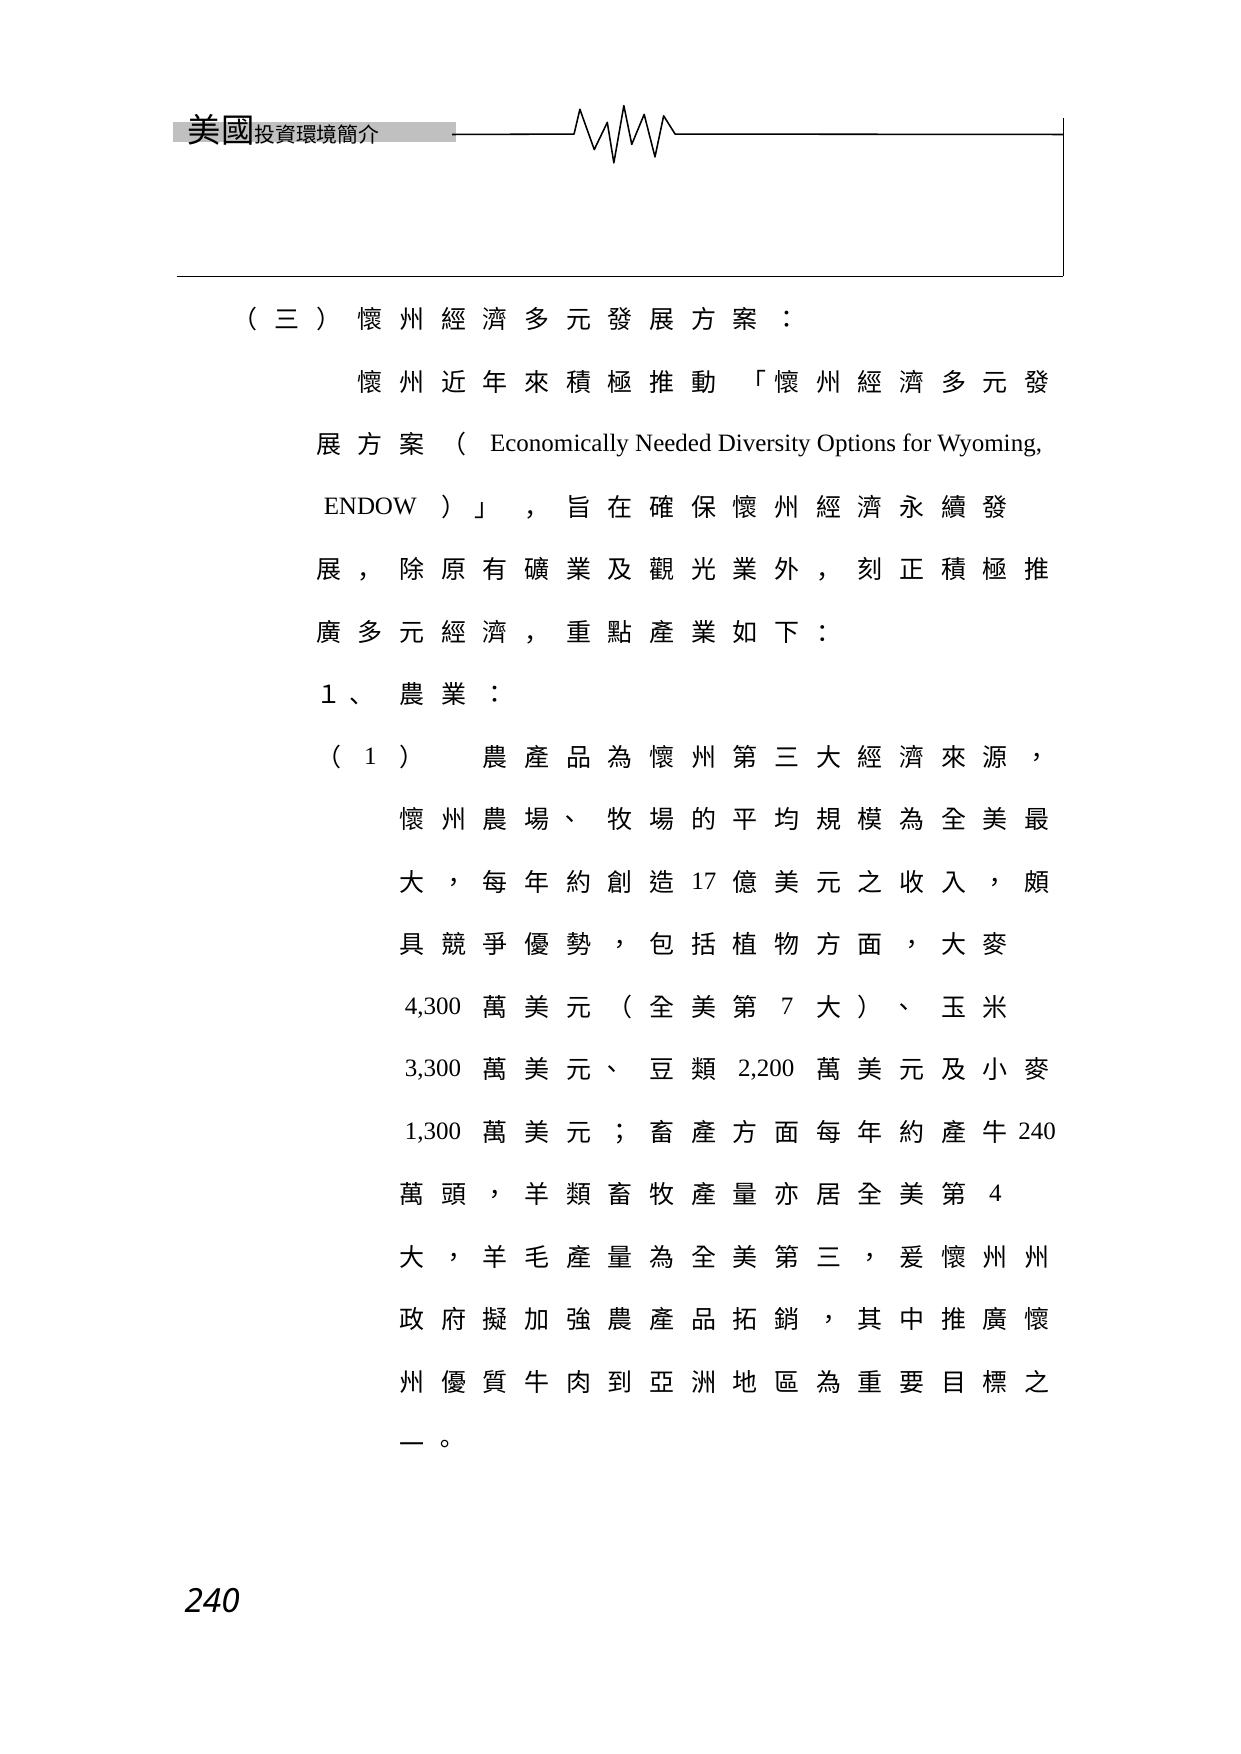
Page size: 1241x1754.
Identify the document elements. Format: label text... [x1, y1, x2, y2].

text １、農業： [281, 651, 1058, 713]
text 懷州近年來積極推動「懷州經濟多元發展方案（Economically Needed Diversity Options for Wyoming, ENDOW）」，旨在確保懷州經濟永續發展，除原有礦業及觀光業外，刻正積極推廣多元經濟，重點產業如下： [281, 338, 1058, 651]
text （1） 農產品為懷州第三大經濟來源，懷州農場、牧場的平均規模為全美最大，每年約創造17億美元之收入，頗具競爭優勢，包括植物方面，大麥4,300萬美元（全美第7大）、玉米3,300萬美元、豆類2,200萬美元及小麥1,300萬美元；畜產方面每年約產牛240萬頭，羊類畜牧產量亦居全美第4大，羊毛產量為全美第三，爰懷州州政府擬加強農產品拓銷，其中推廣懷州優質牛肉到亞洲地區為重要目標之一。 [306, 713, 1058, 1463]
text （三）懷州經濟多元發展方案： [207, 276, 1058, 338]
